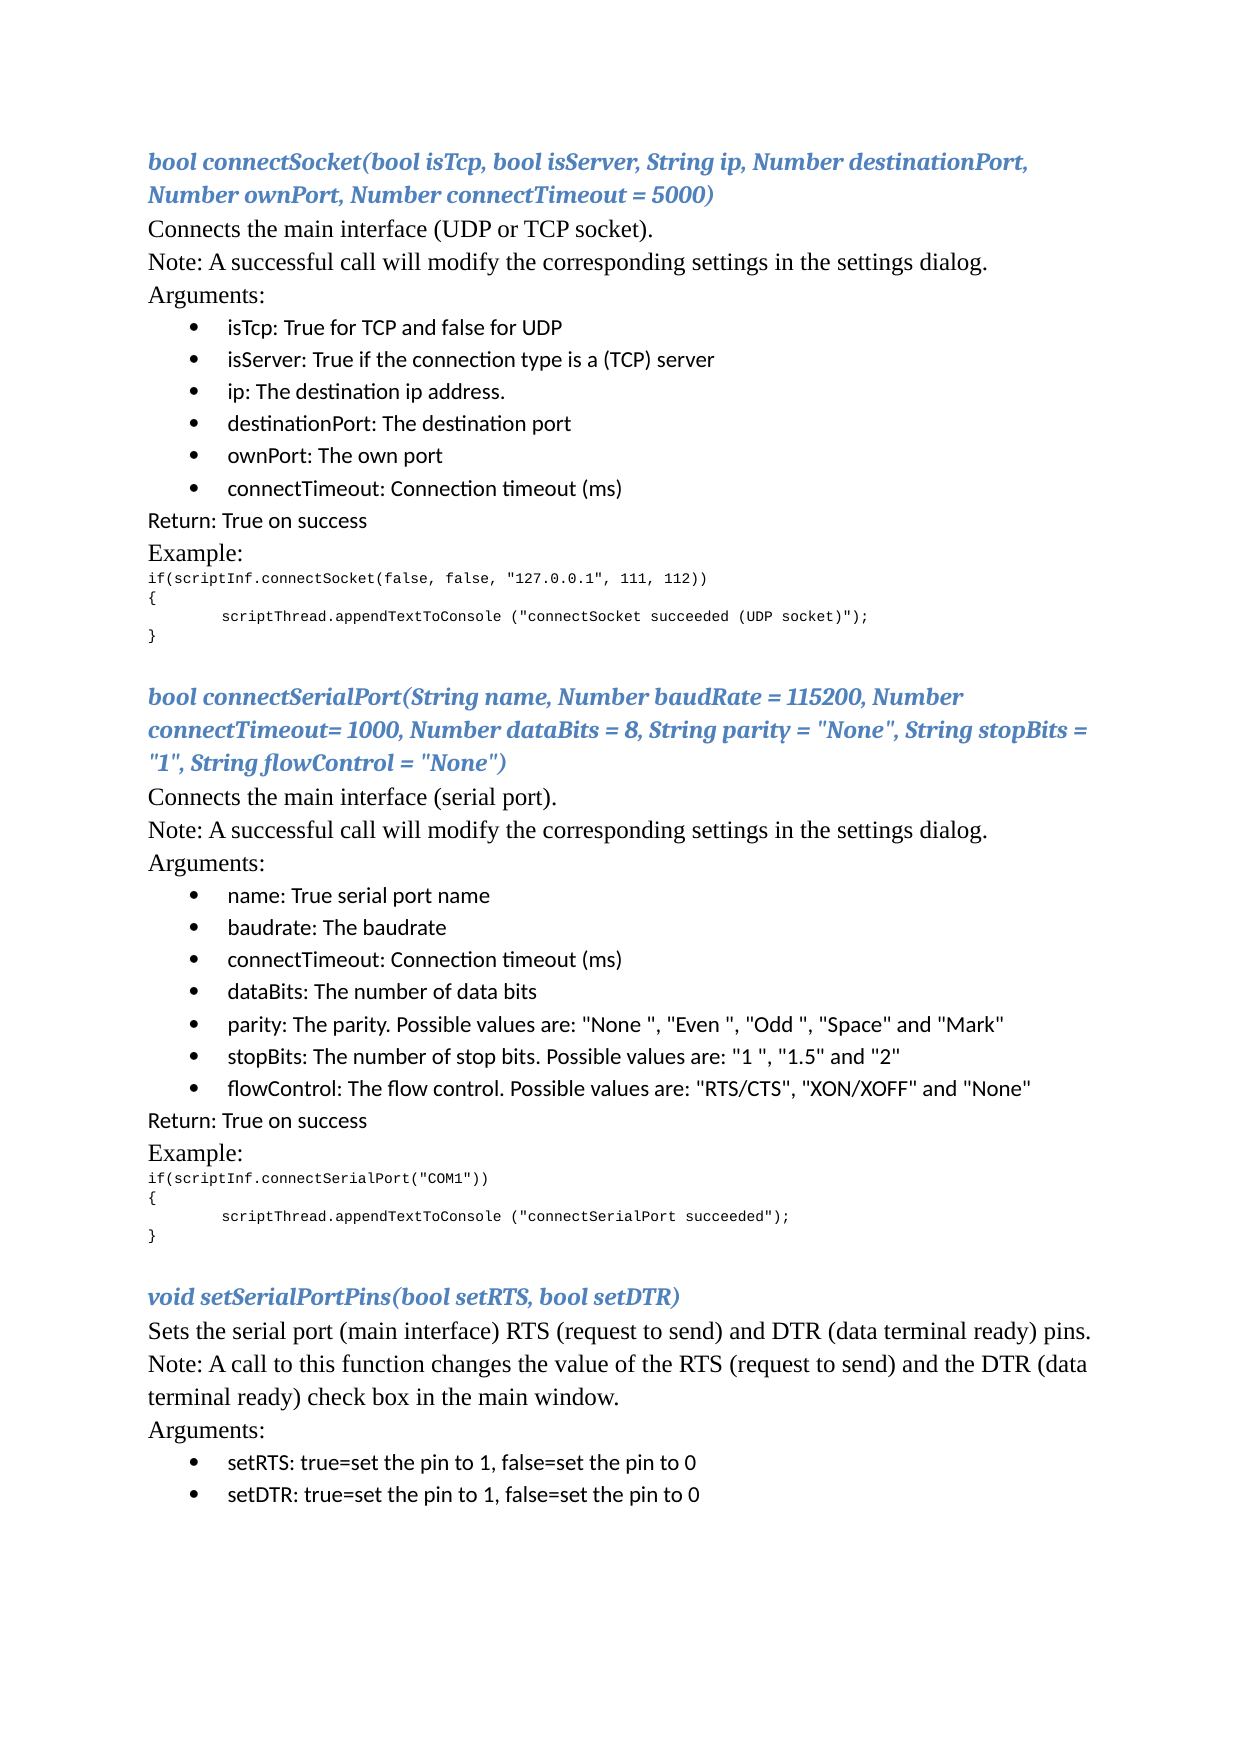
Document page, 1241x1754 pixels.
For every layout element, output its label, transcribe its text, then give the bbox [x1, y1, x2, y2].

text scriptThread.appendTextToConsole ("connectSocket succeeded (UDP socket)"); [148, 609, 1093, 626]
text { [148, 590, 1093, 607]
text { [148, 1190, 1093, 1207]
list isTcp: True for TCP and false for UDP [190, 313, 1093, 341]
text if(scriptInf.connectSerialPort("COM1")) [148, 1171, 1093, 1188]
list stopBits: The number of stop bits. Possible values are: "1 ", "1.5" and "2" [190, 1042, 1093, 1070]
list baudrate: The baudrate [190, 913, 1093, 941]
text Example: [148, 538, 1093, 567]
list ownPort: The own port [190, 441, 1093, 469]
text Note: A successful call will modify the corresponding settings in the settings dialog. [148, 815, 1093, 844]
text Note: A call to this function changes the value of the RTS (request to send) and the DTR (data terminal ready) check box in the main window. [148, 1349, 1093, 1411]
text } [148, 1228, 1093, 1245]
text Arguments: [148, 848, 1093, 877]
text Arguments: [148, 1415, 1093, 1444]
list setDTR: true=set the pin to 1, false=set the pin to 0 [190, 1481, 1093, 1508]
list connectTimeout: Connection timeout (ms) [190, 945, 1093, 973]
subtitle void setSerialPortPins(bool setRTS, bool setDTR) [148, 1283, 1093, 1312]
list dataBits: The number of data bits [190, 977, 1093, 1006]
text Arguments: [148, 280, 1093, 308]
list Return: True on success [148, 506, 1093, 534]
text if(scriptInf.connectSocket(false, false, "127.0.0.1", 111, 112)) [148, 571, 1093, 588]
list flowControl: The flow control. Possible values are: "RTS/CTS", "XON/XOFF" and "None" [190, 1074, 1093, 1102]
list setRTS: true=set the pin to 1, false=set the pin to 0 [190, 1448, 1093, 1476]
list connectTimeout: Connection timeout (ms) [190, 474, 1093, 502]
subtitle bool connectSocket(bool isTcp, bool isServer, String ip, Number destinationPort, Number ownPort, Number connectTimeout = 5000) [148, 148, 1093, 209]
list Return: True on success [148, 1106, 1093, 1134]
list name: True serial port name [190, 881, 1093, 909]
text scriptThread.appendTextToConsole ("connectSerialPort succeeded"); [148, 1209, 1093, 1226]
list destinationPort: The destination port [190, 409, 1093, 437]
text Sets the serial port (main interface) RTS (request to send) and DTR (data terminal ready) pins. [148, 1316, 1093, 1345]
text Example: [148, 1138, 1093, 1167]
list parity: The parity. Possible values are: "None ", "Even ", "Odd ", "Space" and "Mark" [190, 1010, 1093, 1038]
text Connects the main interface (serial port). [148, 782, 1093, 811]
text } [148, 628, 1093, 644]
text Connects the main interface (UDP or TCP socket). [148, 214, 1093, 242]
subtitle bool connectSerialPort(String name, Number baudRate = 115200, Number connectTimeout= 1000, Number dataBits = 8, String parity = "None", String stopBits = "1", String flowControl = "None") [148, 683, 1093, 778]
list isServer: True if the connection type is a (TCP) server [190, 345, 1093, 373]
list ip: The destination ip address. [190, 377, 1093, 405]
text Note: A successful call will modify the corresponding settings in the settings dialog. [148, 247, 1093, 275]
